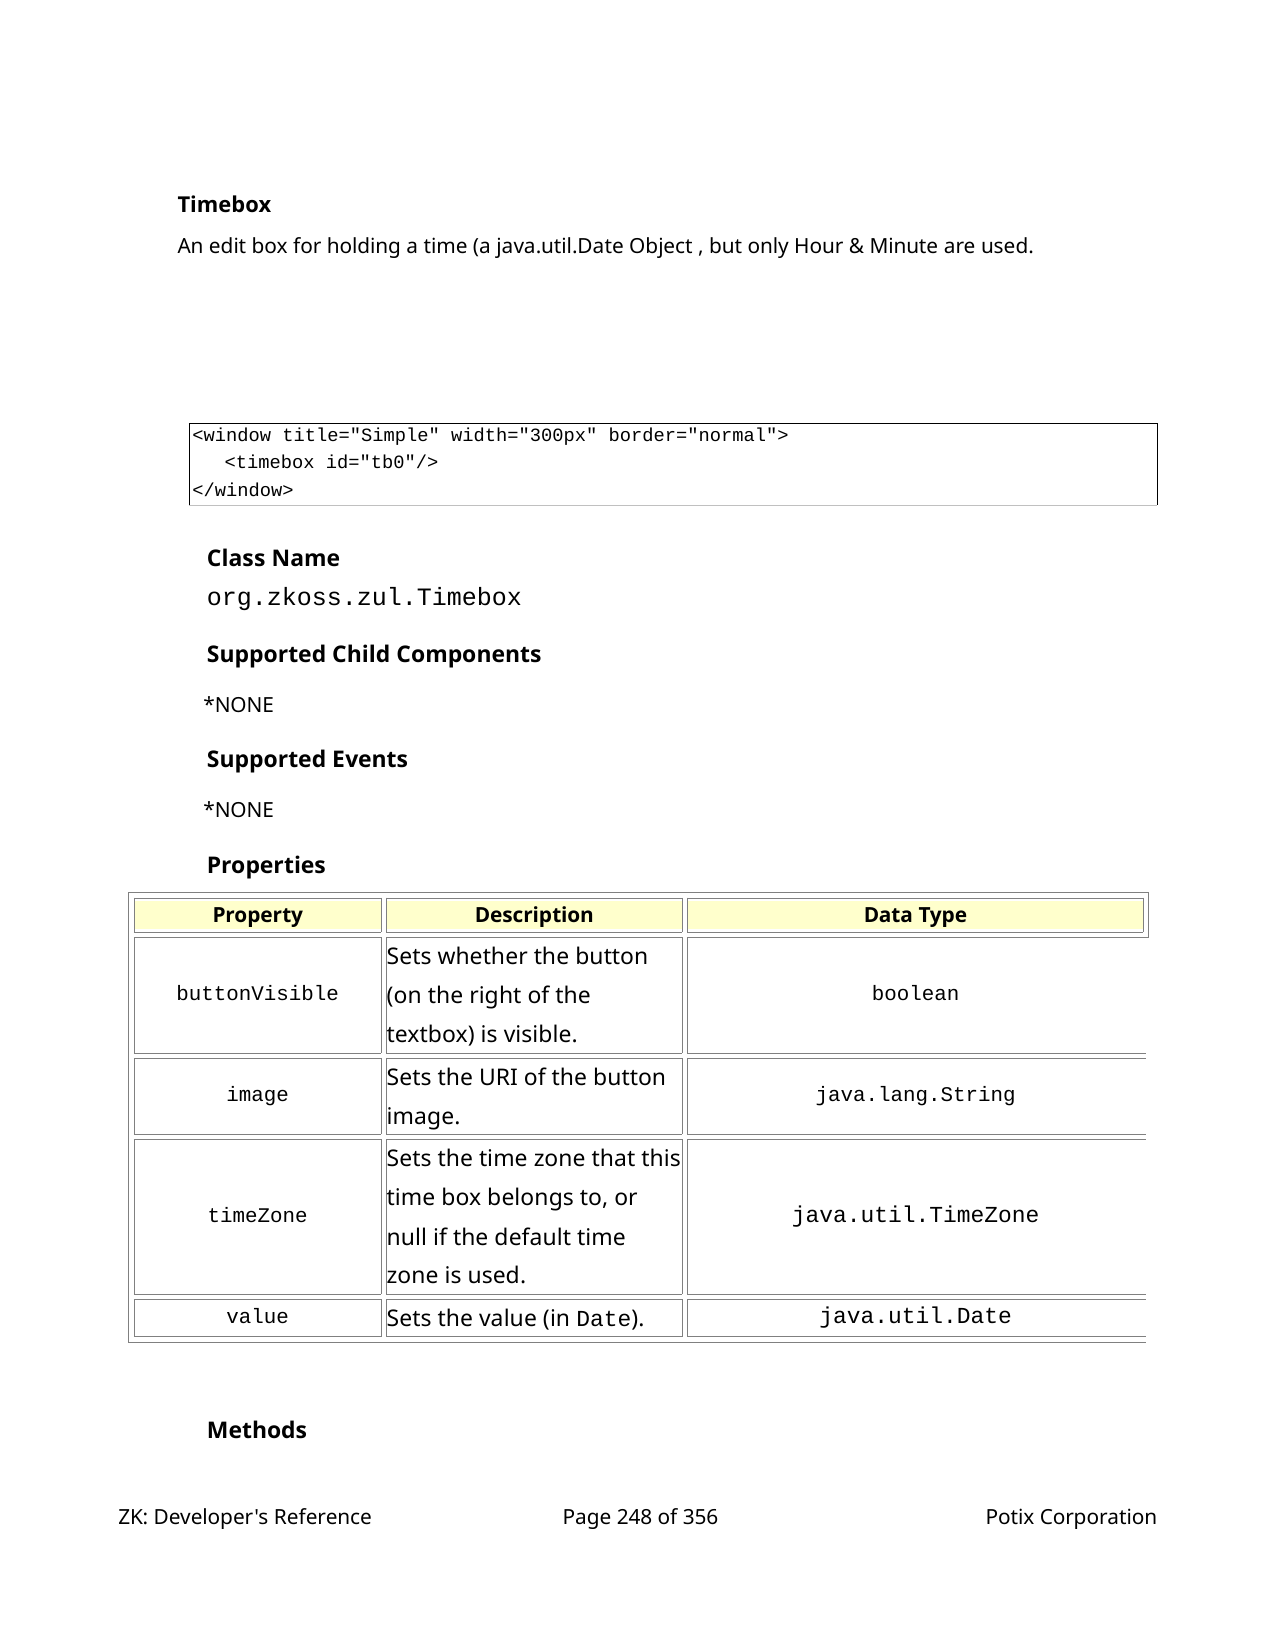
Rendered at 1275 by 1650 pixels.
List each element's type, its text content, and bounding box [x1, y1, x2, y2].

subtitle Properties [207, 848, 1157, 880]
text *NONE [118, 690, 1157, 718]
text Methods [207, 1414, 1157, 1446]
table_cell value [131, 1294, 383, 1336]
table_cell java.lang.String [685, 1053, 1146, 1134]
text An edit box for holding a time (a java.util.Date Object , but only Hour & Minute are used. [177, 231, 1157, 259]
text <timebox id="tb0"/> [190, 450, 1157, 474]
subtitle Supported Child Components [207, 638, 1157, 669]
table_header Property [131, 893, 383, 932]
table_cell java.util.Date [685, 1294, 1146, 1336]
table_cell buttonVisible [131, 932, 383, 1052]
table_cell Sets the URI of the button image. [384, 1053, 685, 1134]
subtitle Timebox [177, 189, 1157, 219]
table_cell Sets the value (in Date). [384, 1294, 685, 1336]
table_header Data Type [685, 893, 1146, 932]
table_cell image [131, 1053, 383, 1134]
table_cell java.util.TimeZone [685, 1134, 1146, 1294]
text org.zkoss.zul.Timebox [207, 585, 1157, 613]
text *NONE [118, 795, 1157, 823]
table_cell timeZone [131, 1134, 383, 1294]
text </window> [190, 477, 1157, 505]
table_cell Sets the time zone that this time box belongs to, or null if the default time zone is used. [384, 1134, 685, 1294]
subtitle Class Name [207, 541, 1157, 573]
text <window title="Simple" width="300px" border="normal"> [190, 424, 1157, 447]
table_cell boolean [685, 932, 1146, 1052]
subtitle Supported Events [207, 743, 1157, 775]
table_cell Sets whether the button (on the right of the textbox) is visible. [384, 932, 685, 1052]
table_header Description [384, 893, 685, 932]
